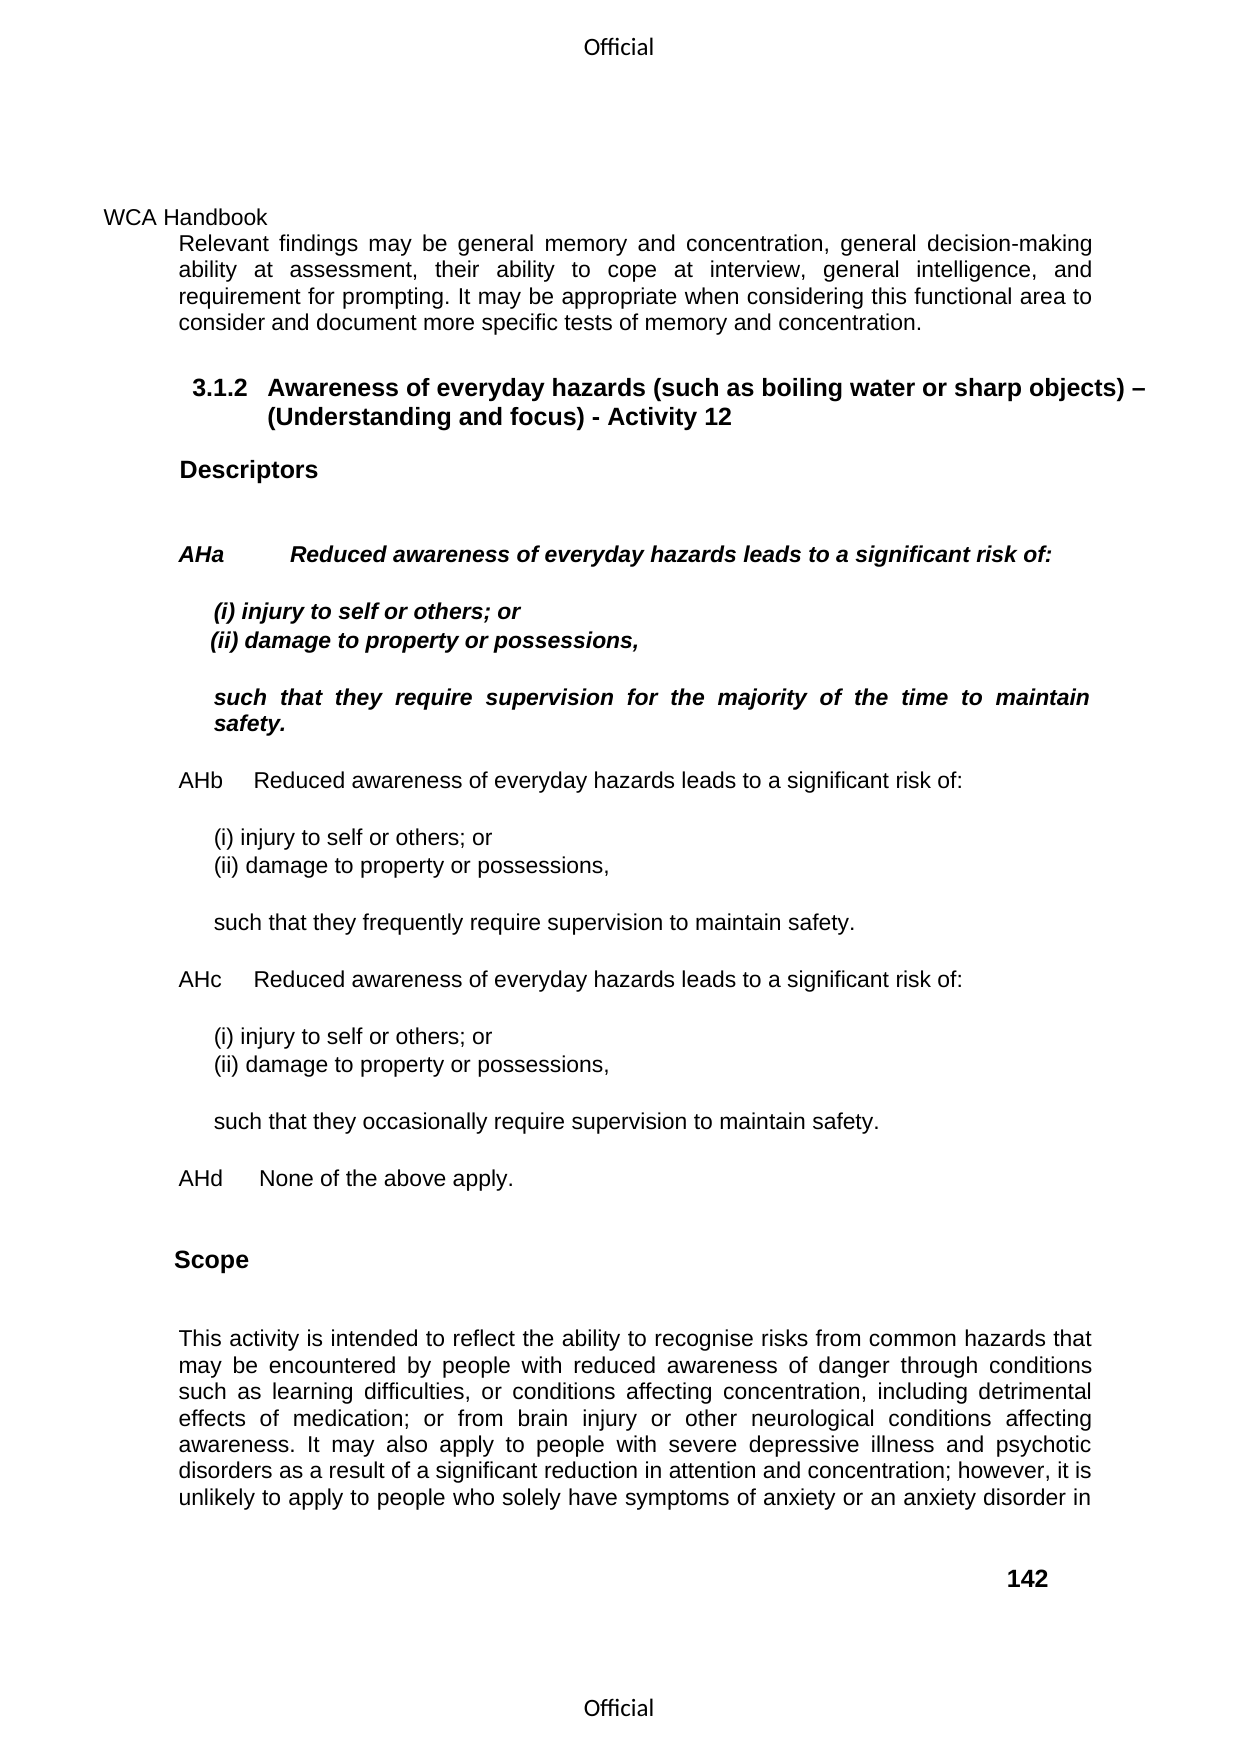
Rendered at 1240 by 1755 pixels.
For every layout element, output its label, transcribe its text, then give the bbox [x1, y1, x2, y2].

text Descriptors [103, 455, 1211, 484]
text (ii) damage to property or possessions, [202, 852, 1093, 878]
subtitle Awareness of everyday hazards (such as boiling water or sharp objects) – (Understanding and focus) - Activity 12 [192, 373, 1211, 430]
text (i) injury to self or others; or [213, 1023, 1093, 1049]
text such that they frequently require supervision to maintain safety. [202, 909, 1093, 935]
text AHd None of the above apply. [109, 1165, 1093, 1191]
text Relevant findings may be general memory and concentration, general decision-making ability at assessment, their ability to cope at interview, general intelligence, and requirement for prompting. It may be appropriate when considering this functional area to consider and document more specific tests of memory and concentration. [178, 230, 1093, 335]
text AHc Reduced awareness of everyday hazards leads to a significant risk of: [103, 966, 1093, 992]
text AHb Reduced awareness of everyday hazards leads to a significant risk of: [103, 767, 1093, 793]
text (ii) damage to property or possessions, [213, 1051, 1093, 1078]
text such that they occasionally require supervision to maintain safety. [213, 1108, 1093, 1134]
text Scope [103, 1245, 1211, 1273]
text AHa Reduced awareness of everyday hazards leads to a significant risk of: [140, 541, 1093, 568]
text (i) injury to self or others; or [202, 598, 1093, 625]
text (ii) damage to property or possessions, [210, 627, 1093, 653]
text (i) injury to self or others; or [202, 824, 1093, 850]
text such that they require supervision for the majority of the time to maintain safety. [213, 684, 1093, 736]
text This activity is intended to reflect the ability to recognise risks from common hazards that may be encountered by people with reduced awareness of danger through conditions such as learning difficulties, or conditions affecting concentration, including detrimental effects of medication; or from brain injury or other neurological conditions affecting awareness. It may also apply to people with severe depressive illness and psychotic disorders as a result of a significant reduction in attention and concentration; however, it is unlikely to apply to people who solely have symptoms of anxiety or an anxiety disorder in [178, 1325, 1093, 1510]
